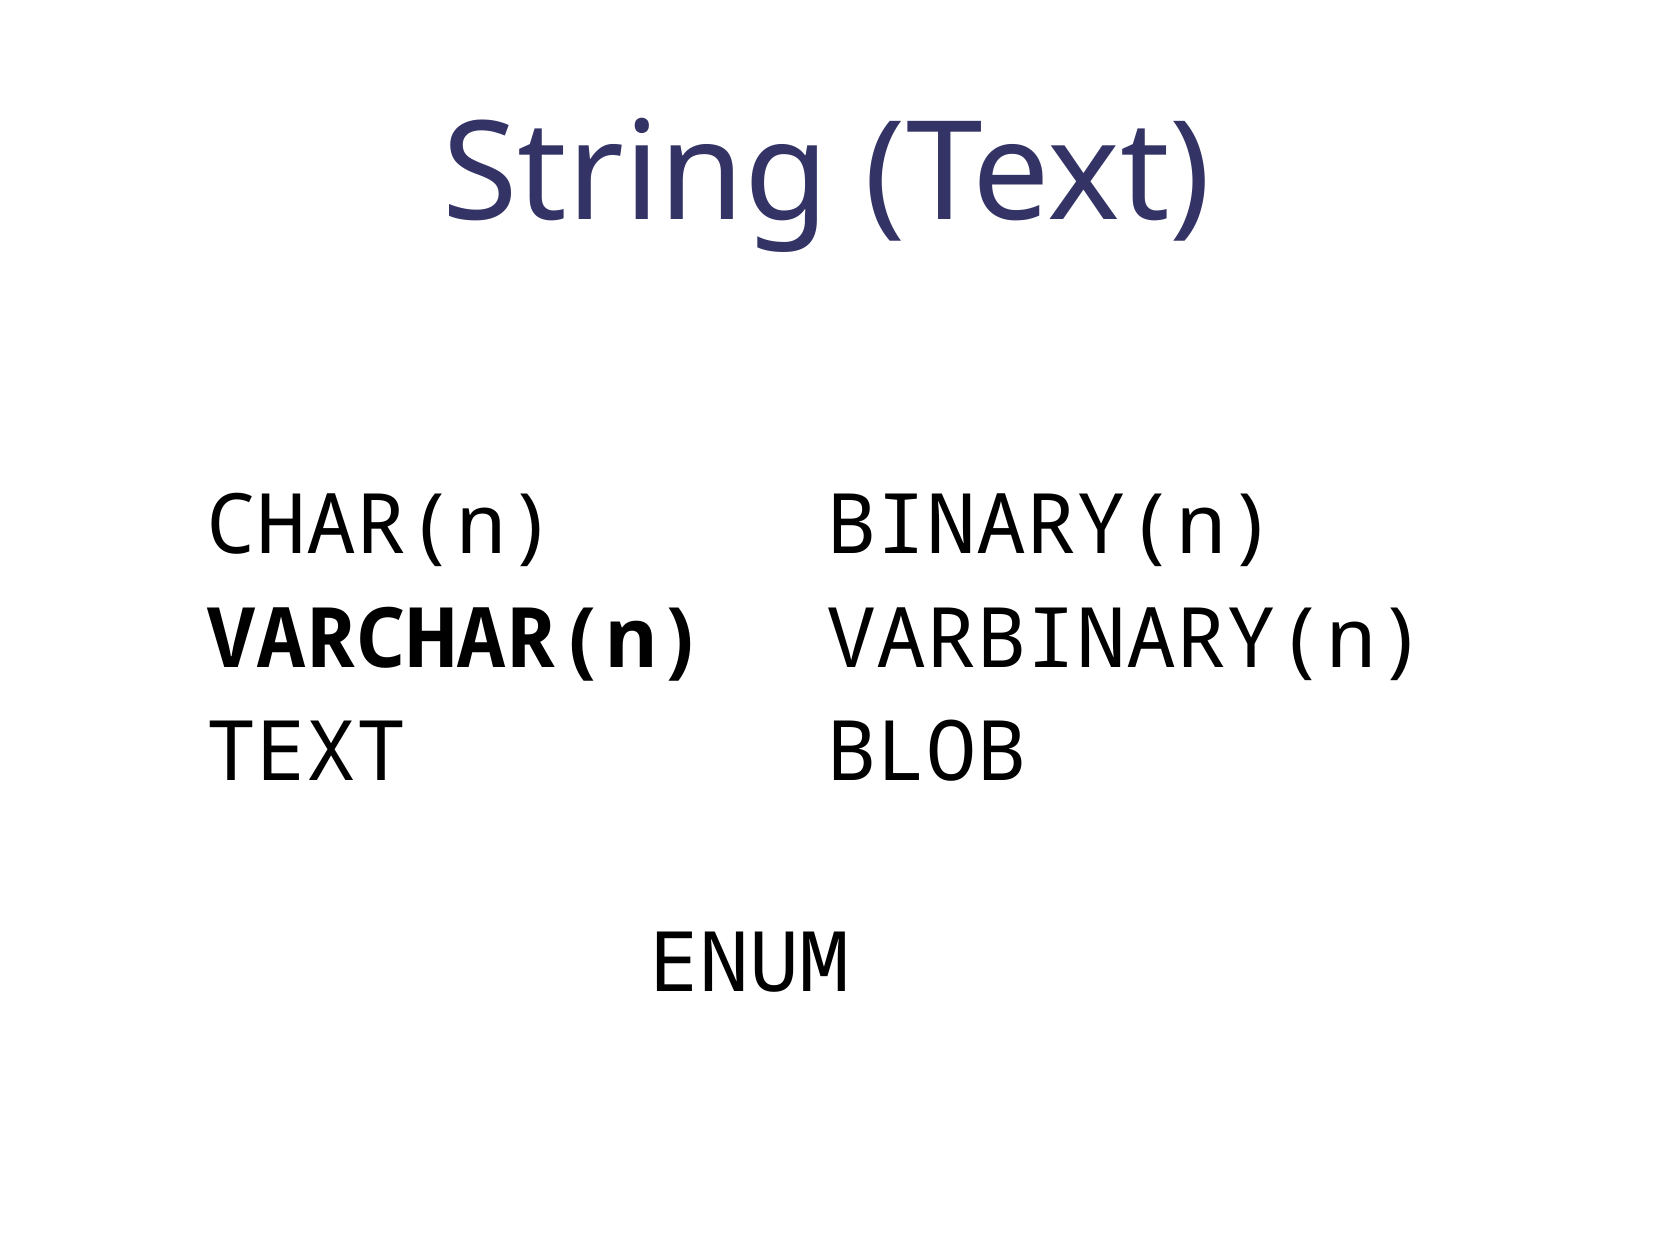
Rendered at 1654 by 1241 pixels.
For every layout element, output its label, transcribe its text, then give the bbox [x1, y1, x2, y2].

subtitle CHAR(n) VARCHAR(n) TEXT [206, 472, 826, 798]
text_box BINARY(n) VARBINARY(n) BLOB [826, 472, 1477, 798]
title String (Text) [4, 70, 1651, 263]
text_box ENUM [649, 856, 1300, 1063]
